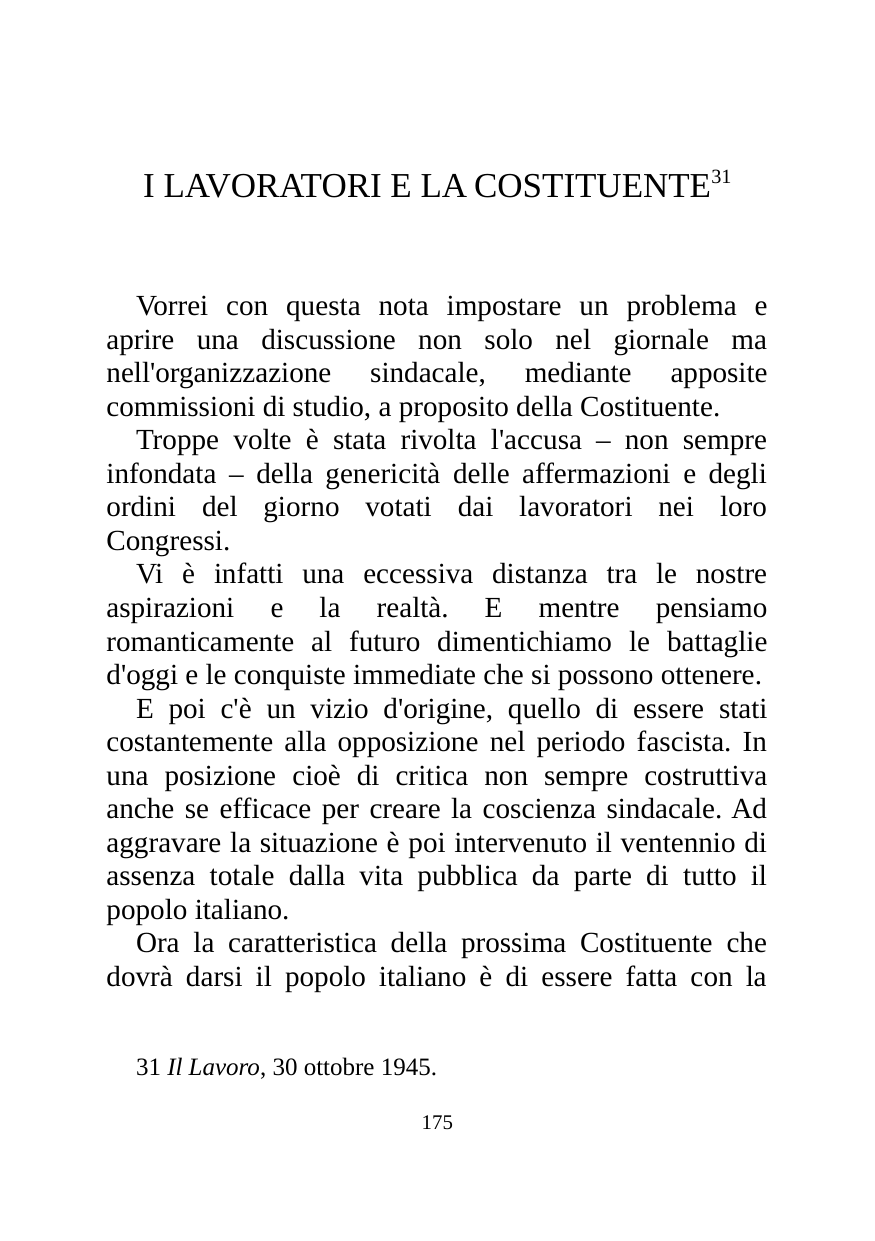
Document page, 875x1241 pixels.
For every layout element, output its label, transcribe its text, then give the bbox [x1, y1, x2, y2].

text Il Lavoro, 30 ottobre 1945. [106, 1052, 768, 1080]
text Troppe volte è stata rivolta l'accusa – non sempre infondata – della genericità delle affermazioni e degli ordini del giorno votati dai lavoratori nei loro Congressi. [106, 422, 768, 557]
text Vorrei con questa nota impostare un problema e aprire una discussione non solo nel giornale ma nell'organizzazione sindacale, mediante apposite commissioni di studio, a proposito della Costituente. [106, 288, 768, 422]
text Vi è infatti una eccessiva distanza tra le nostre aspirazioni e la realtà. E mentre pensiamo romanticamente al futuro dimentichiamo le battaglie d'oggi e le conquiste immediate che si possono ottenere. [106, 557, 768, 691]
subtitle I LAVORATORI E LA COSTITUENTE [106, 165, 768, 206]
text E poi c'è un vizio d'origine, quello di essere stati costantemente alla opposizione nel periodo fascista. In una posizione cioè di critica non sempre costruttiva anche se efficace per creare la coscienza sindacale. Ad aggravare la situazione è poi intervenuto il ventennio di assenza totale dalla vita pubblica da parte di tutto il popolo italiano. [106, 691, 768, 926]
text Ora la caratteristica della prossima Costituente che dovrà darsi il popolo italiano è di essere fatta con la [106, 926, 768, 993]
